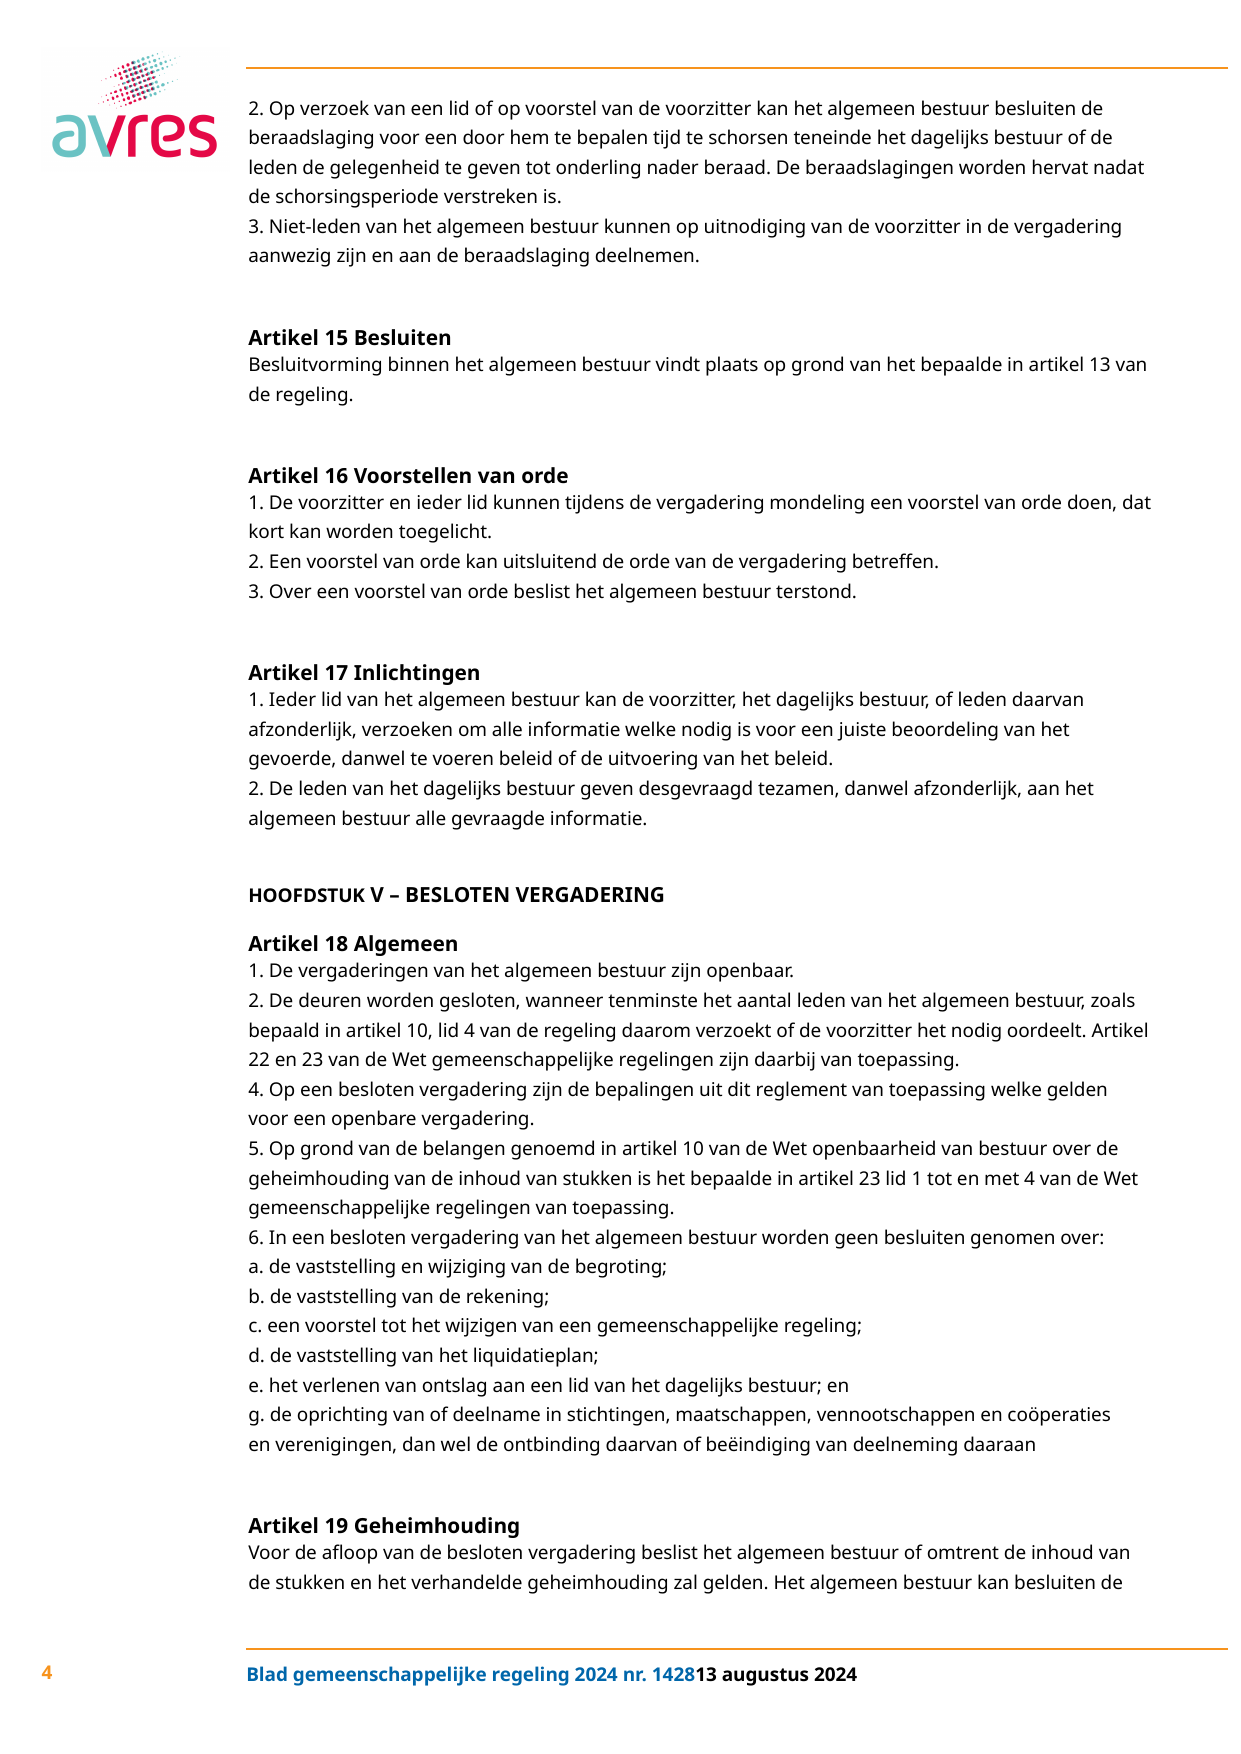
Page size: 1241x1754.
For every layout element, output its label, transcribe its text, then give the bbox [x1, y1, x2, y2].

text HOOFDSTUK V – BESLOTEN VERGADERING [248, 880, 1152, 908]
text Artikel 17 Inlichtingen [248, 658, 1152, 686]
text 2. De leden van het dagelijks bestuur geven desgevraagd tezamen, danwel afzonderlijk, aan het algemeen bestuur alle gevraagde informatie. [248, 775, 1152, 830]
text 2. Op verzoek van een lid of op voorstel van de voorzitter kan het algemeen bestuur besluiten de beraadslaging voor een door hem te bepalen tijd te schorsen teneinde het dagelijks bestuur of de leden de gelegenheid te geven tot onderling nader beraad. De beraadslagingen worden hervat nadat de schorsingsperiode verstreken is. [248, 95, 1152, 209]
text Artikel 18 Algemeen [248, 929, 1152, 958]
text Artikel 15 Besluiten [248, 323, 1152, 351]
text Voor de afloop van de besloten vergadering beslist het algemeen bestuur of omtrent de inhoud van de stukken en het verhandelde geheimhouding zal gelden. Het algemeen bestuur kan besluiten de [248, 1539, 1152, 1595]
text 1. De voorzitter en ieder lid kunnen tijdens de vergadering mondeling een voorstel van orde doen, dat kort kan worden toegelicht. [248, 489, 1152, 544]
text 4. Op een besloten vergadering zijn de bepalingen uit dit reglement van toepassing welke gelden voor een openbare vergadering. [248, 1076, 1152, 1131]
text 1. De vergaderingen van het algemeen bestuur zijn openbaar. [248, 958, 1152, 983]
text 3. Niet-leden van het algemeen bestuur kunnen op uitnodiging van de voorzitter in de vergadering aanwezig zijn en aan de beraadslaging deelnemen. [248, 213, 1152, 268]
text 3. Over een voorstel van orde beslist het algemeen bestuur terstond. [248, 578, 1152, 604]
text 2. De deuren worden gesloten, wanneer tenminste het aantal leden van het algemeen bestuur, zoals bepaald in artikel 10, lid 4 van de regeling daarom verzoekt of de voorzitter het nodig oordeelt. Artikel 22 en 23 van de Wet gemeenschappelijke regelingen zijn daarbij van toepassing. [248, 987, 1152, 1072]
text e. het verlenen van ontslag aan een lid van het dagelijks bestuur; en [248, 1372, 1152, 1397]
text d. de vaststelling van het liquidatieplan; [248, 1342, 1152, 1368]
text Artikel 19 Geheimhouding [248, 1511, 1152, 1539]
text Besluitvorming binnen het algemeen bestuur vindt plaats op grond van het bepaalde in artikel 13 van de regeling. [248, 351, 1152, 406]
text 2. Een voorstel van orde kan uitsluitend de orde van de vergadering betreffen. [248, 548, 1152, 574]
text en verenigingen, dan wel de ontbinding daarvan of beëindiging van deelneming daaraan [248, 1431, 1152, 1457]
text 6. In een besloten vergadering van het algemeen bestuur worden geen besluiten genomen over: [248, 1224, 1152, 1249]
text 5. Op grond van de belangen genoemd in artikel 10 van de Wet openbaarheid van bestuur over de geheimhouding van de inhoud van stukken is het bepaalde in artikel 23 lid 1 tot en met 4 van de Wet gemeenschappelijke regelingen van toepassing. [248, 1135, 1152, 1220]
text Artikel 16 Voorstellen van orde [248, 461, 1152, 489]
text g. de oprichting van of deelname in stichtingen, maatschappen, vennootschappen en coöperaties [248, 1401, 1152, 1427]
picture [41, 47, 231, 172]
text a. de vaststelling en wijziging van de begroting; [248, 1253, 1152, 1279]
text b. de vaststelling van de rekening; [248, 1283, 1152, 1309]
text 1. Ieder lid van het algemeen bestuur kan de voorzitter, het dagelijks bestuur, of leden daarvan afzonderlijk, verzoeken om alle informatie welke nodig is voor een juiste beoordeling van het gevoerde, danwel te voeren beleid of de uitvoering van het beleid. [248, 686, 1152, 771]
text c. een voorstel tot het wijzigen van een gemeenschappelijke regeling; [248, 1313, 1152, 1338]
